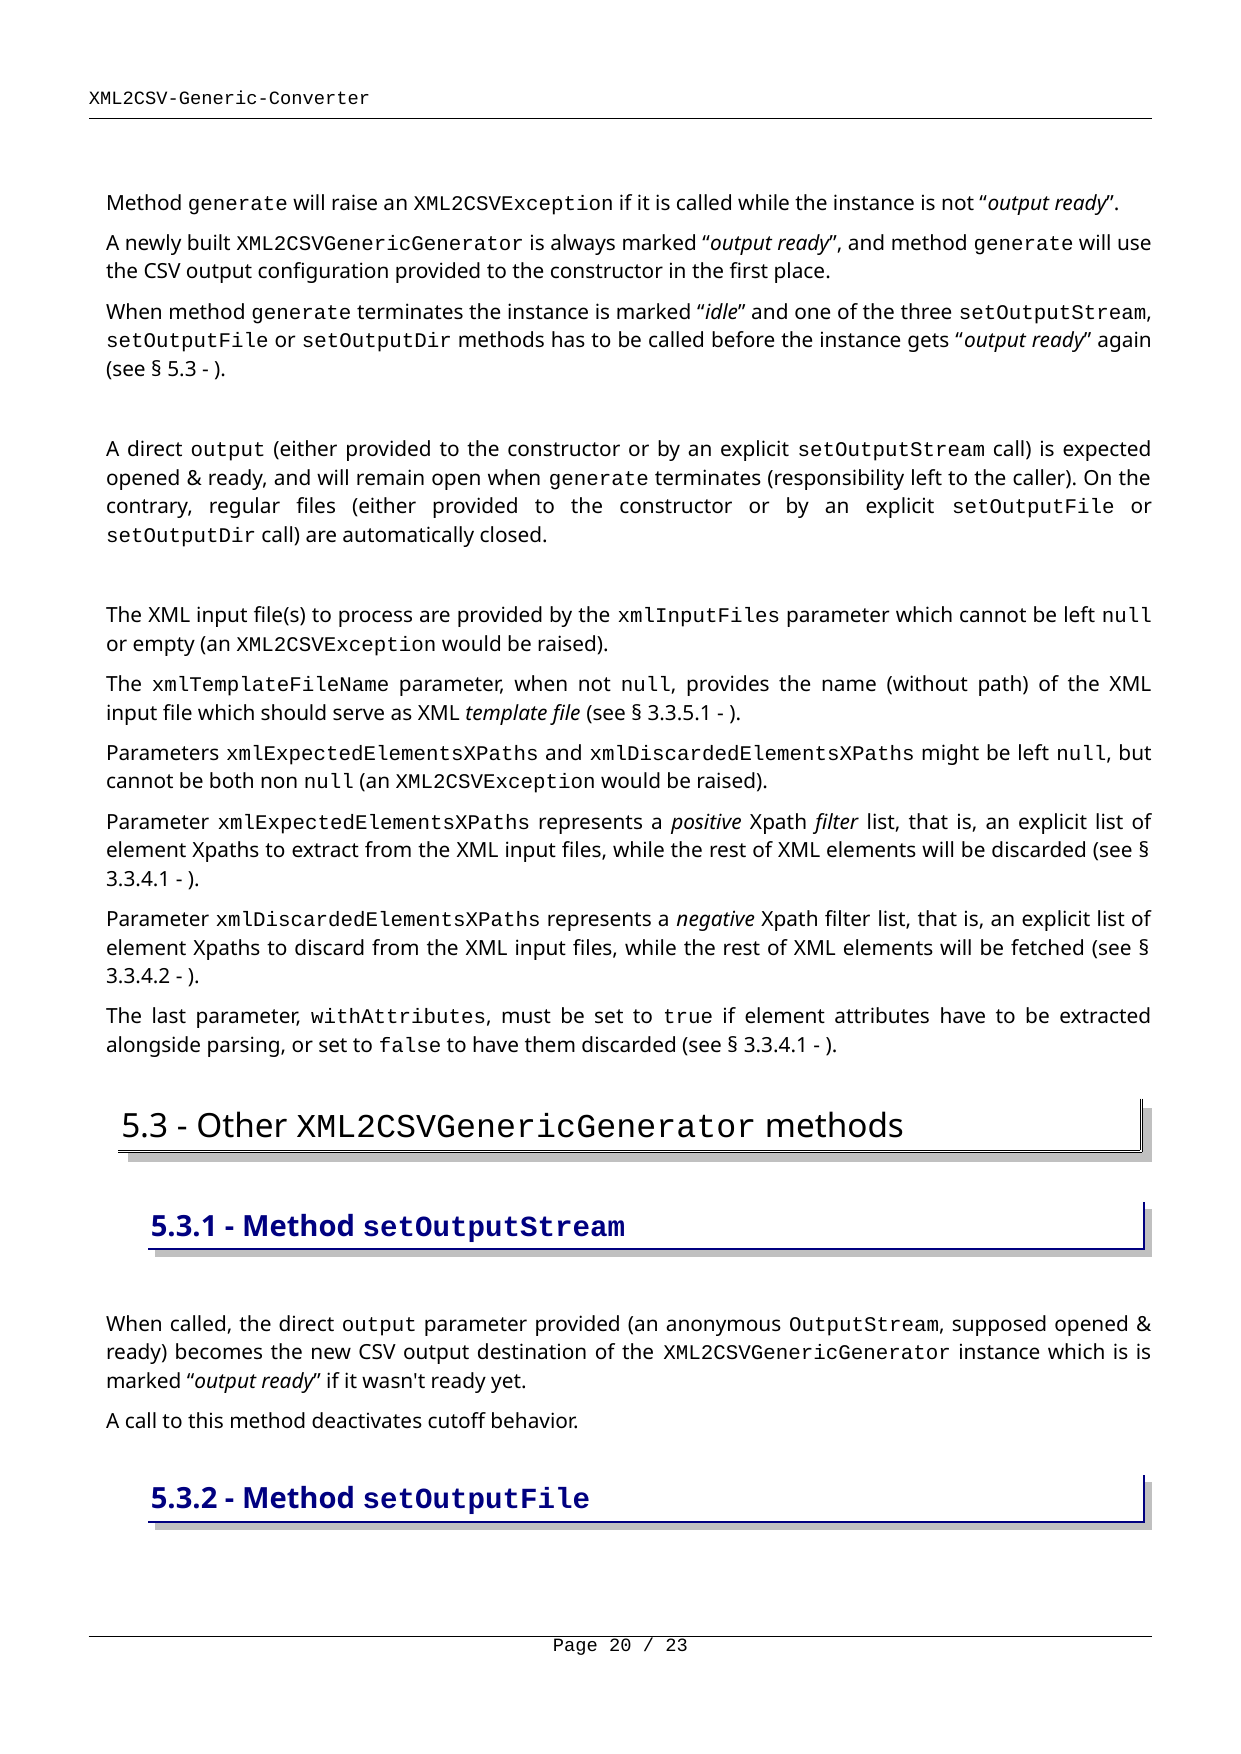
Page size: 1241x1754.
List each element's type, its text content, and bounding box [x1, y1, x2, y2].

text Method generate will raise an XML2CSVException if it is called while the instance is not “output ready”. [106, 188, 1152, 216]
text Parameters xmlExpectedElementsXPaths and xmlDiscardedElementsXPaths might be left null, but cannot be both non null (an XML2CSVException would be raised). [106, 738, 1152, 795]
text Parameter xmlDiscardedElementsXPaths represents a negative Xpath filter list, that is, an explicit list of element Xpaths to discard from the XML input files, while the rest of XML elements will be fetched (see § 3.3.4.2 - ). [106, 904, 1152, 989]
text A call to this method deactivates cutoff behavior. [106, 1406, 1152, 1435]
text When called, the direct output parameter provided (an anonymous OutputStream, supposed opened & ready) becomes the new CSV output destination of the XML2CSVGenericGenerator instance which is is marked “output ready” if it wasn't ready yet. [106, 1309, 1152, 1394]
text A direct output (either provided to the constructor or by an explicit setOutputStream call) is expected opened & ready, and will remain open when generate terminates (responsibility left to the caller). On the contrary, regular files (either provided to the constructor or by an explicit setOutputFile or setOutputDir call) are automatically closed. [106, 434, 1152, 548]
subtitle Method setOutputFile [148, 1475, 1143, 1521]
subtitle Method setOutputStream [148, 1202, 1143, 1248]
text Parameter xmlExpectedElementsXPaths represents a positive Xpath filter list, that is, an explicit list of element Xpaths to extract from the XML input files, while the rest of XML elements will be discarded (see § 3.3.4.1 - ). [106, 807, 1152, 892]
text The last parameter, withAttributes, must be set to true if element attributes have to be extracted alongside parsing, or set to false to have them discarded (see § 3.3.4.1 - ). [106, 1001, 1152, 1058]
subtitle Other XML2CSVGenericGenerator methods [118, 1098, 1142, 1152]
text The xmlTemplateFileName parameter, when not null, provides the name (without path) of the XML input file which should serve as XML template file (see § 3.3.5.1 - ). [106, 669, 1152, 726]
text The XML input file(s) to process are provided by the xmlInputFiles parameter which cannot be left null or empty (an XML2CSVException would be raised). [106, 600, 1152, 657]
text When method generate terminates the instance is marked “idle” and one of the three setOutputStream, setOutputFile or setOutputDir methods has to be called before the instance gets “output ready” again (see § 5.3 - ). [106, 297, 1152, 382]
text A newly built XML2CSVGenericGenerator is always marked “output ready”, and method generate will use the CSV output configuration provided to the constructor in the first place. [106, 228, 1152, 285]
